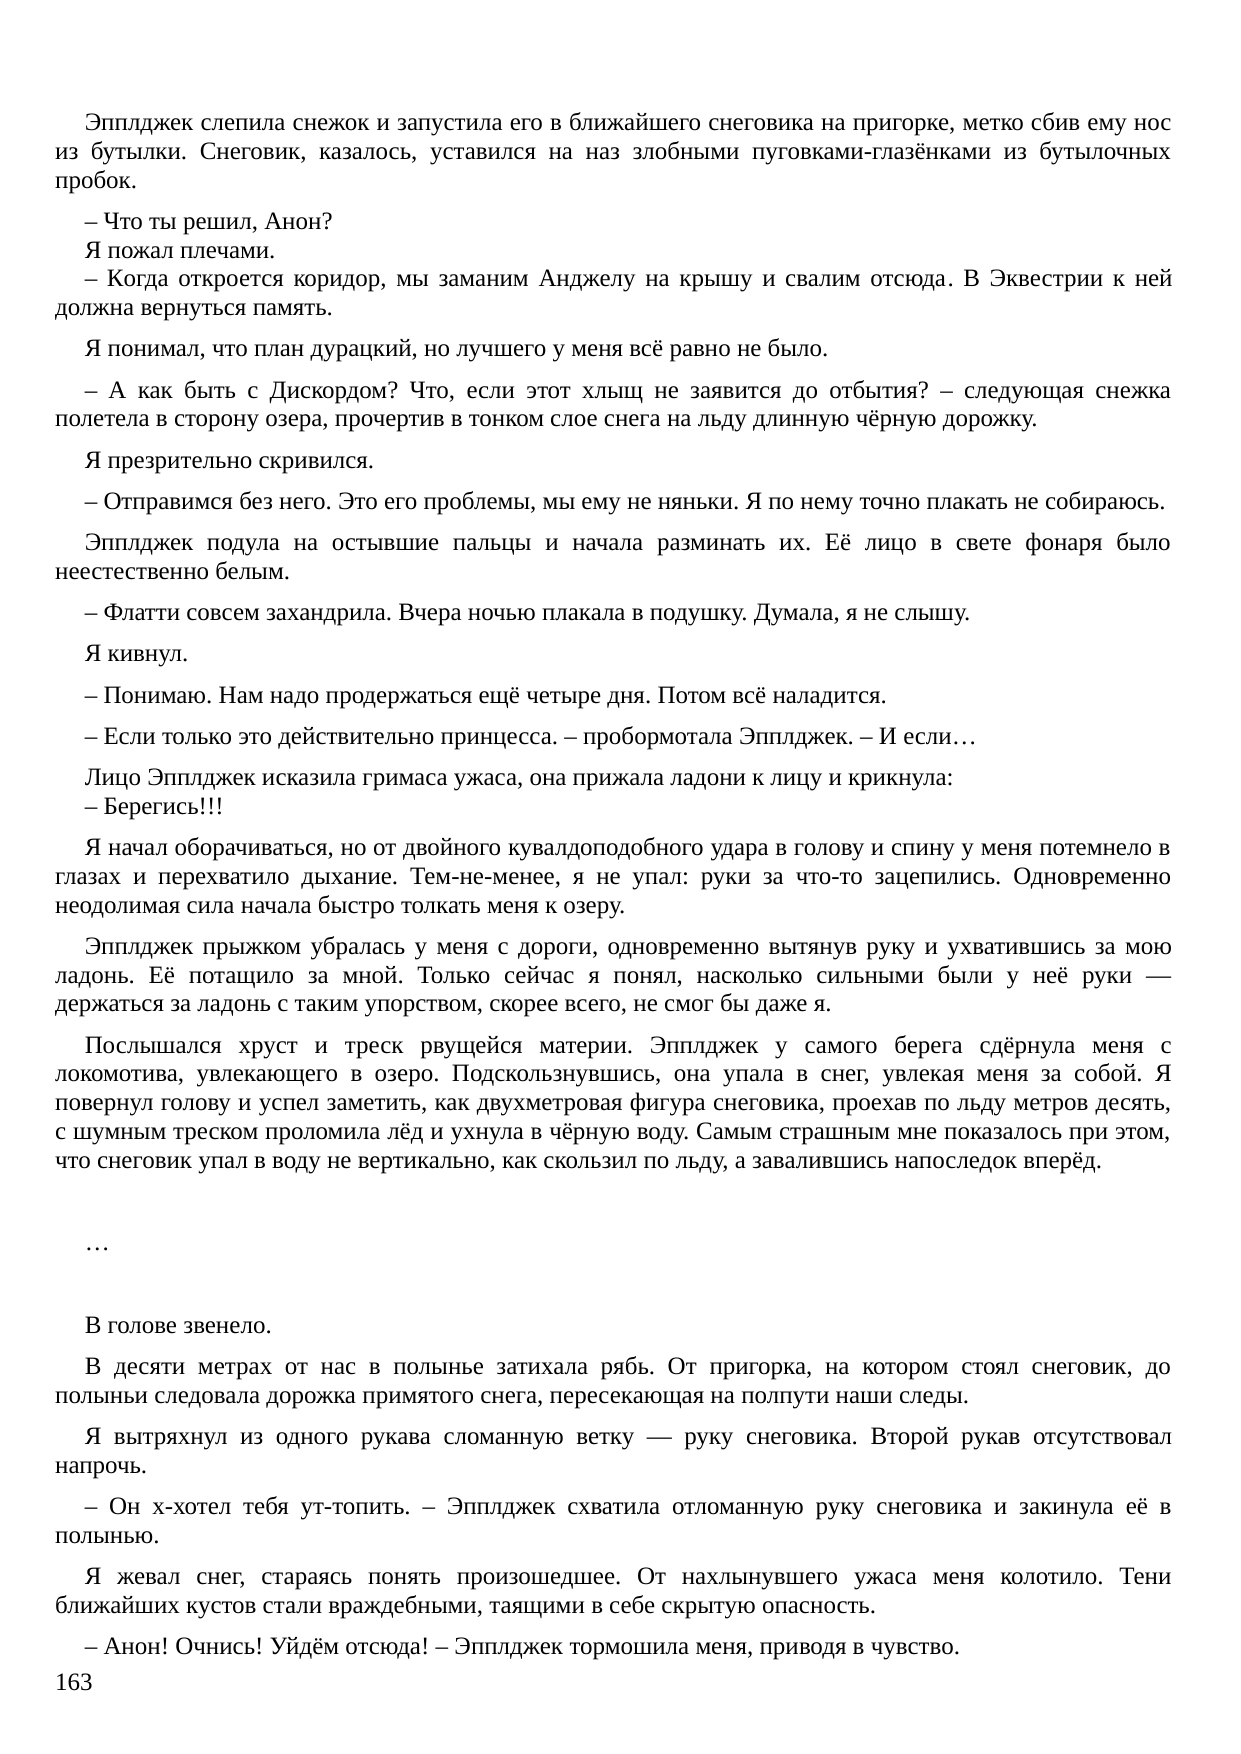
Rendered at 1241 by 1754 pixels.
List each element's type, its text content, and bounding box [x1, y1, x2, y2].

text – А как быть с Дискордом? Что, если этот хлыщ не заявится до отбытия? – следующая снежка полетела в сторону озера, прочертив в тонком слое снега на льду длинную чёрную дорожку. [55, 375, 1173, 432]
text – Он х-хотел тебя ут-топить. – Эпплджек схватила отломанную руку снеговика и закинула её в полынью. [55, 1491, 1173, 1548]
text Я презрительно скривился. [55, 445, 1173, 473]
text – Понимаю. Нам надо продержаться ещё четыре дня. Потом всё наладится. [55, 680, 1173, 708]
text Я пожал плечами. [55, 235, 1173, 263]
text В десяти метрах от нас в полынье затихала рябь. От пригорка, на котором стоял снеговик, до полыньи следовала дорожка примятого снега, пересекающая на полпути наши следы. [55, 1351, 1173, 1408]
text – Анон! Очнись! Уйдём отсюда! – Эпплджек тормошила меня, приводя в чувство. [55, 1631, 1173, 1660]
text – Что ты решил, Анон? [55, 206, 1173, 235]
text – Если только это действительно принцесса. – пробормотала Эпплджек. – И если… [55, 721, 1173, 750]
text – Отправимся без него. Это его проблемы, мы ему не няньки. Я по нему точно плакать не собираюсь. [55, 486, 1173, 515]
text Я начал оборачиваться, но от двойного кувалдоподобного удара в голову и спину у меня потемнело в глазах и перехватило дыхание. Тем-не-менее, я не упал: руки за что-то зацепились. Одновременно неодолимая сила начала быстро толкать меня к озеру. [55, 832, 1173, 918]
text Я понимал, что план дурацкий, но лучшего у меня всё равно не было. [55, 333, 1173, 362]
text Эпплджек слепила снежок и запустила его в ближайшего снеговика на пригорке, метко сбив ему нос из бутылки. Снеговик, казалось, уставился на наз злобными пуговками-глазёнками из бутылочных пробок. [55, 107, 1173, 193]
text Я кивнул. [55, 638, 1173, 667]
text – Берегись!!! [55, 791, 1173, 820]
text В голове звенело. [55, 1310, 1173, 1338]
text Эпплджек прыжком убралась у меня с дороги, одновременно вытянув руку и ухватившись за мою ладонь. Её потащило за мной. Только сейчас я понял, насколько сильными были у неё руки — держаться за ладонь с таким упорством, скорее всего, не смог бы даже я. [55, 931, 1173, 1017]
text Послышался хруст и треск рвущейся материи. Эпплджек у самого берега сдёрнула меня с локомотива, увлекающего в озеро. Подскользнувшись, она упала в снег, увлекая меня за собой. Я повернул голову и успел заметить, как двухметровая фигура снеговика, проехав по льду метров десять, с шумным треском проломила лёд и ухнула в чёрную воду. Самым страшным мне показалось при этом, что снеговик упал в воду не вертикально, как скользил по льду, а завалившись напоследок вперёд. [55, 1030, 1173, 1173]
text – Когда откроется коридор, мы заманим Анджелу на крышу и свалим отсюда. В Эквестрии к ней должна вернуться память. [55, 263, 1173, 321]
text Лицо Эпплджек исказила гримаса ужаса, она прижала ладони к лицу и крикнула: [55, 762, 1173, 791]
text … [55, 1227, 1173, 1256]
text Я вытряхнул из одного рукава сломанную ветку — руку снеговика. Второй рукав отсутствовал напрочь. [55, 1421, 1173, 1478]
text – Флатти совсем захандрила. Вчера ночью плакала в подушку. Думала, я не слышу. [55, 597, 1173, 626]
text Я жевал снег, стараясь понять произошедшее. От нахлынувшего ужаса меня колотило. Тени ближайших кустов стали враждебными, таящими в себе скрытую опасность. [55, 1561, 1173, 1618]
text Эпплджек подула на остывшие пальцы и начала разминать их. Её лицо в свете фонаря было неестественно белым. [55, 527, 1173, 585]
